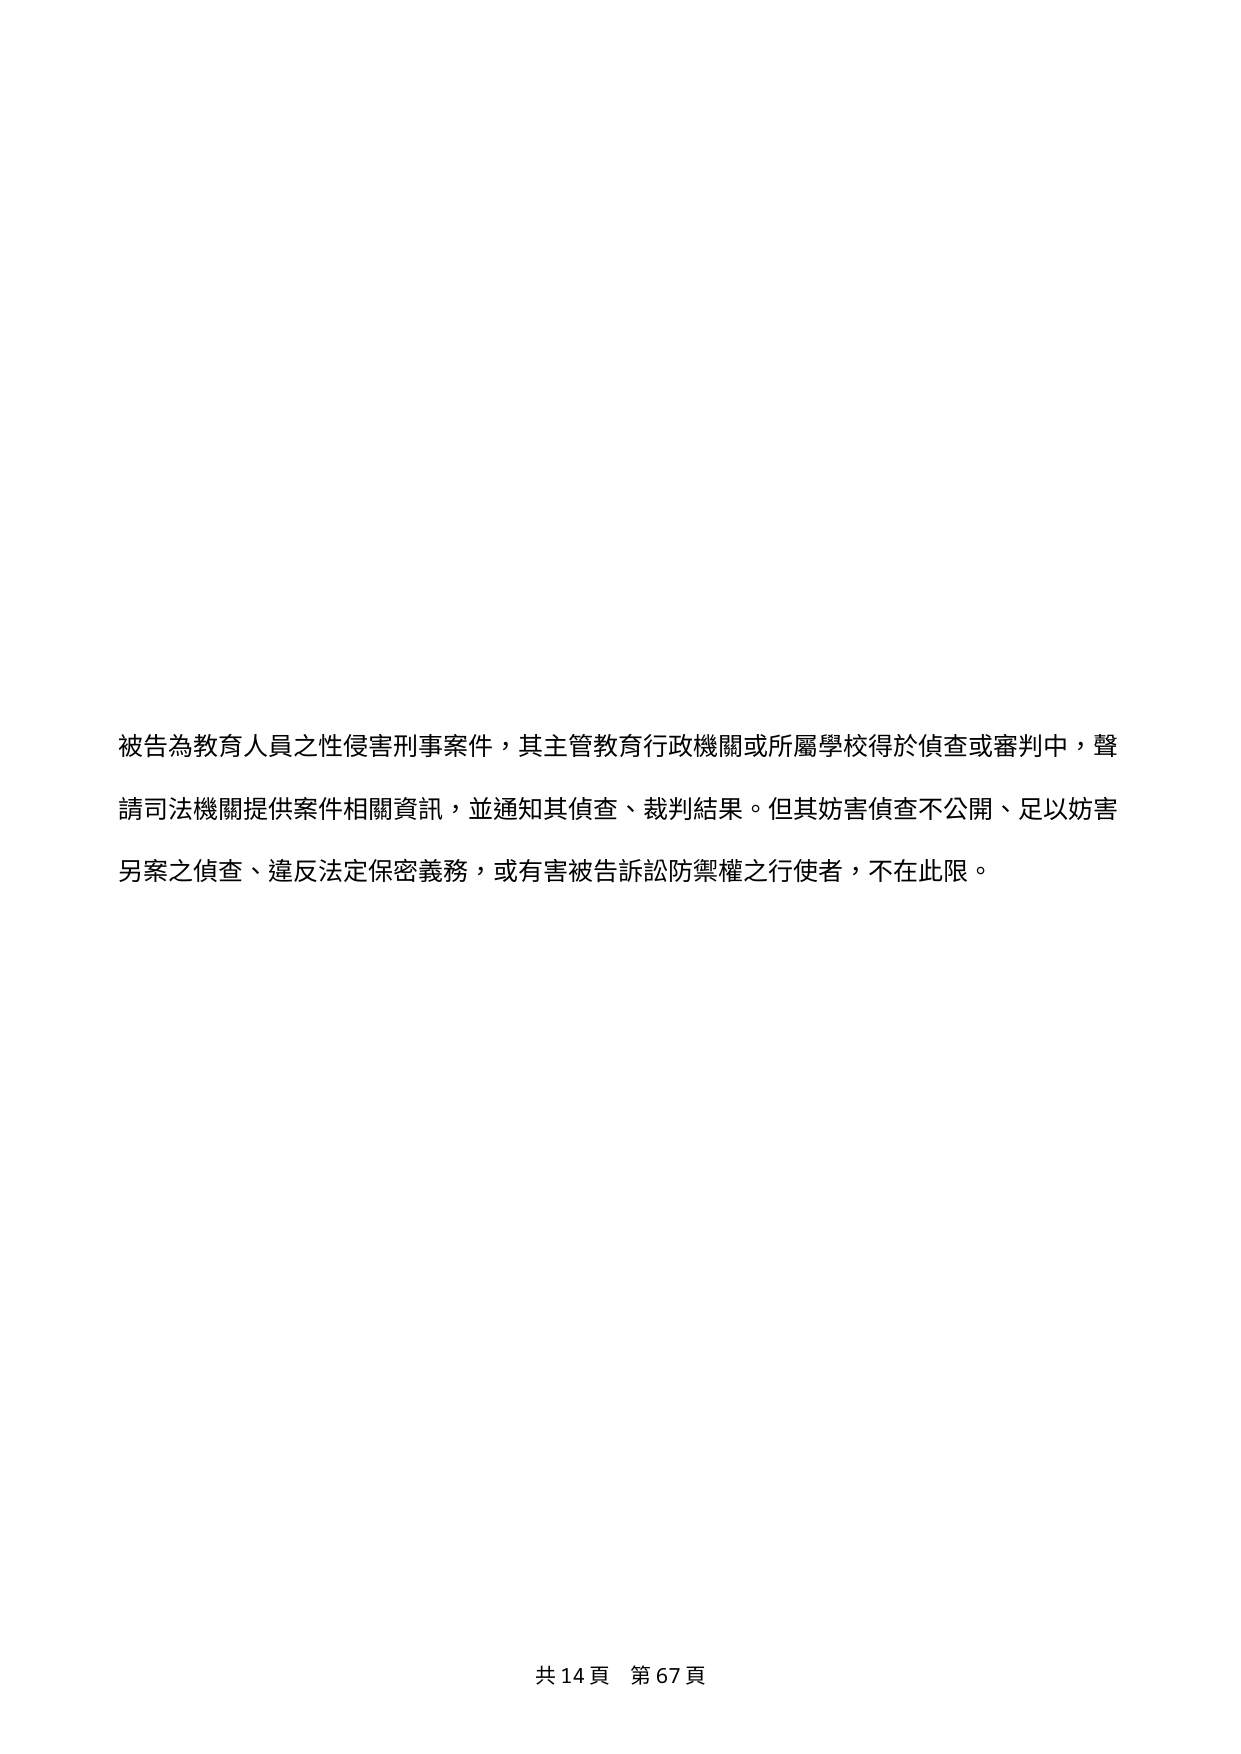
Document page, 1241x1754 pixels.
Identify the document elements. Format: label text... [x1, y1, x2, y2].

text 被告為教育人員之性侵害刑事案件，其主管教育行政機關或所屬學校得於偵查或審判中，聲請司法機關提供案件相關資訊，並通知其偵查、裁判結果。但其妨害偵查不公開、足以妨害另案之偵查、違反法定保密義務，或有害被告訴訟防禦權之行使者，不在此限。 [118, 703, 1122, 891]
